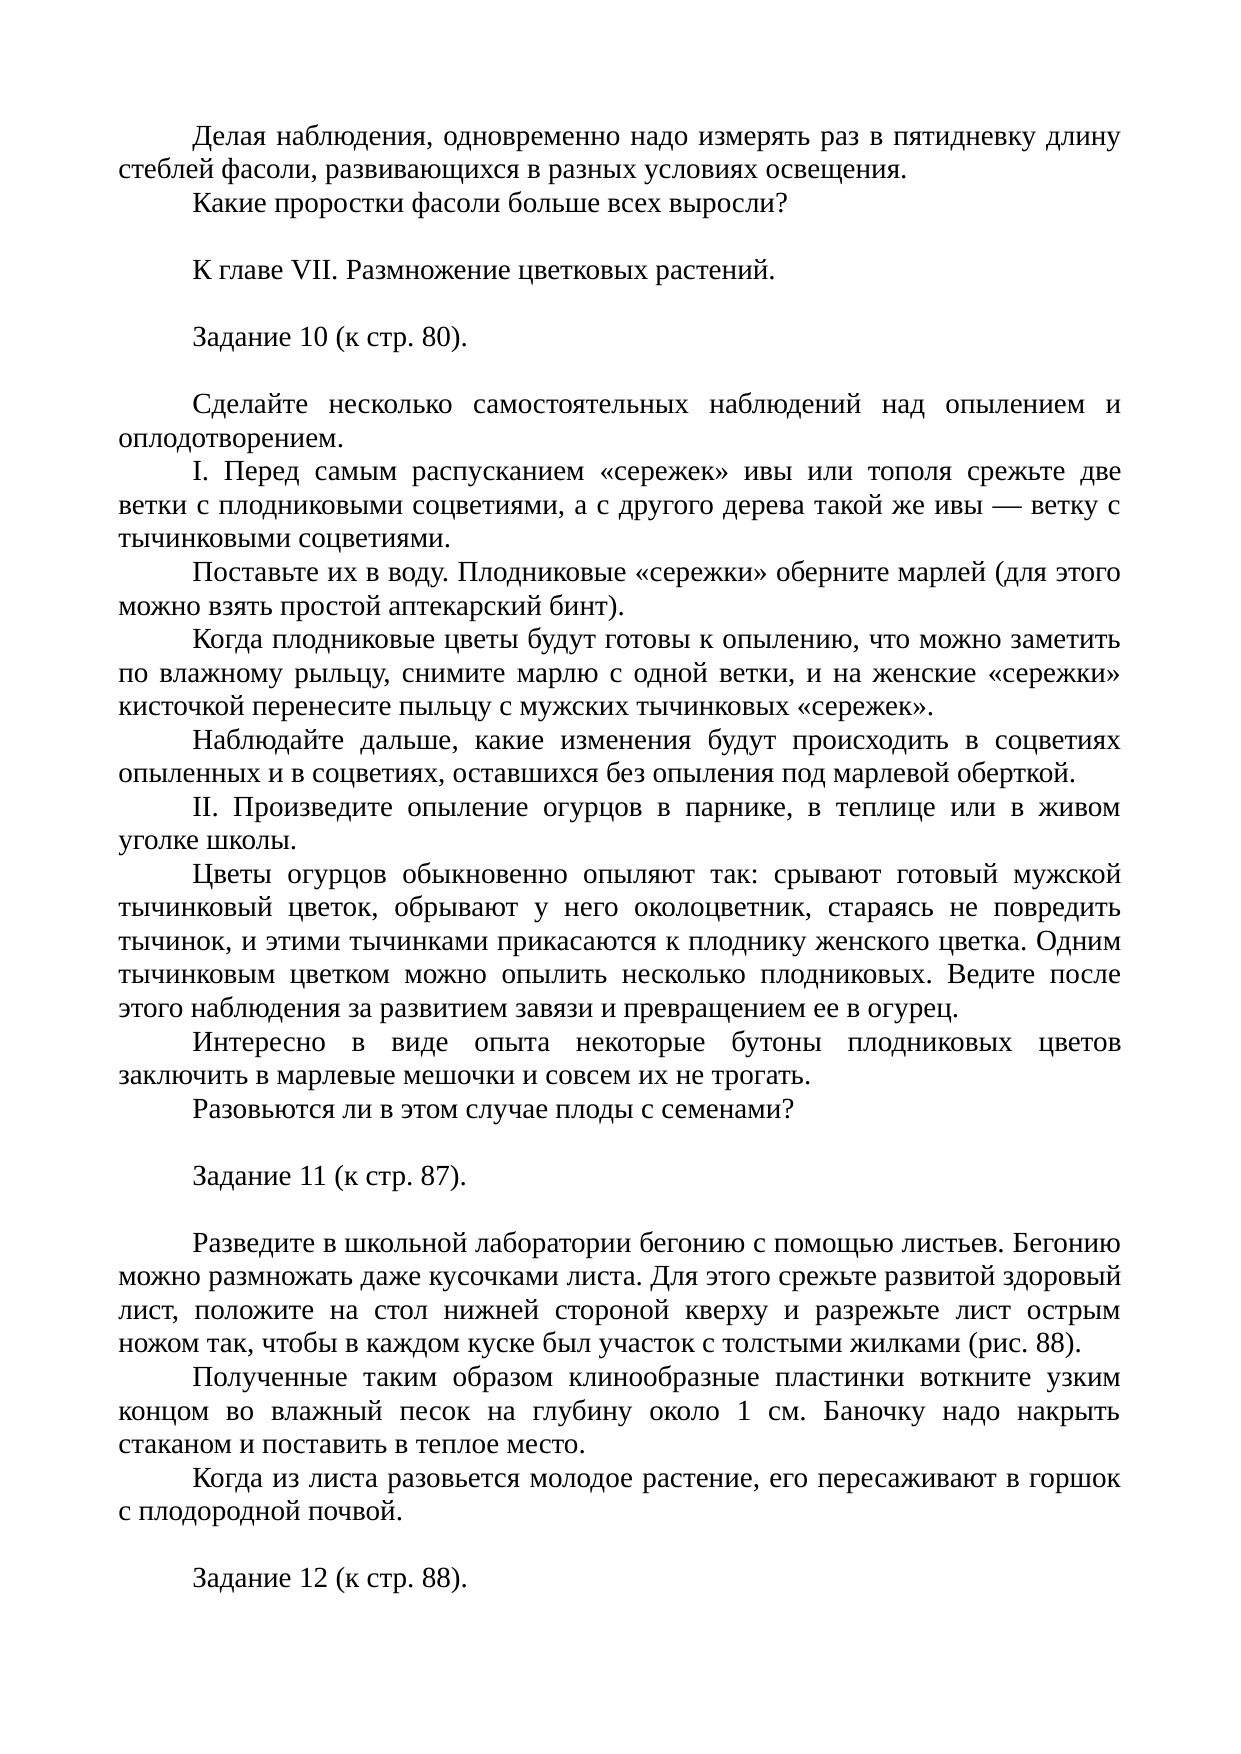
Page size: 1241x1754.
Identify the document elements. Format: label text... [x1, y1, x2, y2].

text Разовьются ли в этом случае плоды с семенами? [118, 1091, 1122, 1124]
text Задание 10 (к стр. 80). [118, 319, 1122, 353]
text I. Перед самым распусканием «сережек» ивы или тополя срежьте две ветки с плодниковыми соцветиями, а с другого дерева такой же ивы — ветку с тычинковыми соцветиями. [118, 453, 1122, 554]
text Полученные таким образом клинообразные пластинки воткните узким концом во влажный песок на глубину около 1 см. Баночку надо накрыть стаканом и поставить в теплое место. [118, 1359, 1122, 1460]
text Когда из листа разовьется молодое растение, его пересаживают в горшок с плодородной почвой. [118, 1460, 1122, 1527]
text Какие проростки фасоли больше всех выросли? [118, 185, 1122, 219]
text Сделайте несколько самостоятельных наблюдений над опылением и оплодотворением. [118, 386, 1122, 453]
text II. Произведите опыление огурцов в парнике, в теплице или в живом уголке школы. [118, 789, 1122, 856]
text Разведите в школьной лаборатории бегонию с помощью листьев. Бегонию можно размножать даже кусочками листа. Для этого срежьте развитой здоровый лист, положите на стол нижней стороной кверху и разрежьте лист острым ножом так, чтобы в каждом куске был участок с толстыми жилками (рис. 88). [118, 1225, 1122, 1359]
text Поставьте их в воду. Плодниковые «сережки» оберните марлей (для этого можно взять простой аптекарский бинт). [118, 554, 1122, 621]
text Задание 11 (к стр. 87). [118, 1158, 1122, 1191]
text Когда плодниковые цветы будут готовы к опылению, что можно заметить по влажному рыльцу, снимите марлю с одной ветки, и на женские «сережки» кисточкой перенесите пыльцу с мужских тычинковых «сережек». [118, 621, 1122, 722]
text Делая наблюдения, одновременно надо измерять раз в пятидневку длину стеблей фасоли, развивающихся в разных условиях освещения. [118, 118, 1122, 185]
text Наблюдайте дальше, какие изменения будут происходить в соцветиях опыленных и в соцветиях, оставшихся без опыления под марлевой оберткой. [118, 722, 1122, 789]
text Интересно в виде опыта некоторые бутоны плодниковых цветов заключить в марлевые мешочки и совсем их не трогать. [118, 1024, 1122, 1091]
text Цветы огурцов обыкновенно опыляют так: срывают готовый мужской тычинковый цветок, обрывают у него околоцветник, стараясь не повредить тычинок, и этими тычинками прикасаются к плоднику женского цветка. Одним тычинковым цветком можно опылить несколько плодниковых. Ведите после этого наблюдения за развитием завязи и превращением ее в огурец. [118, 856, 1122, 1024]
text Задание 12 (к стр. 88). [118, 1560, 1122, 1594]
text К главе VII. Размножение цветковых растений. [118, 252, 1122, 286]
